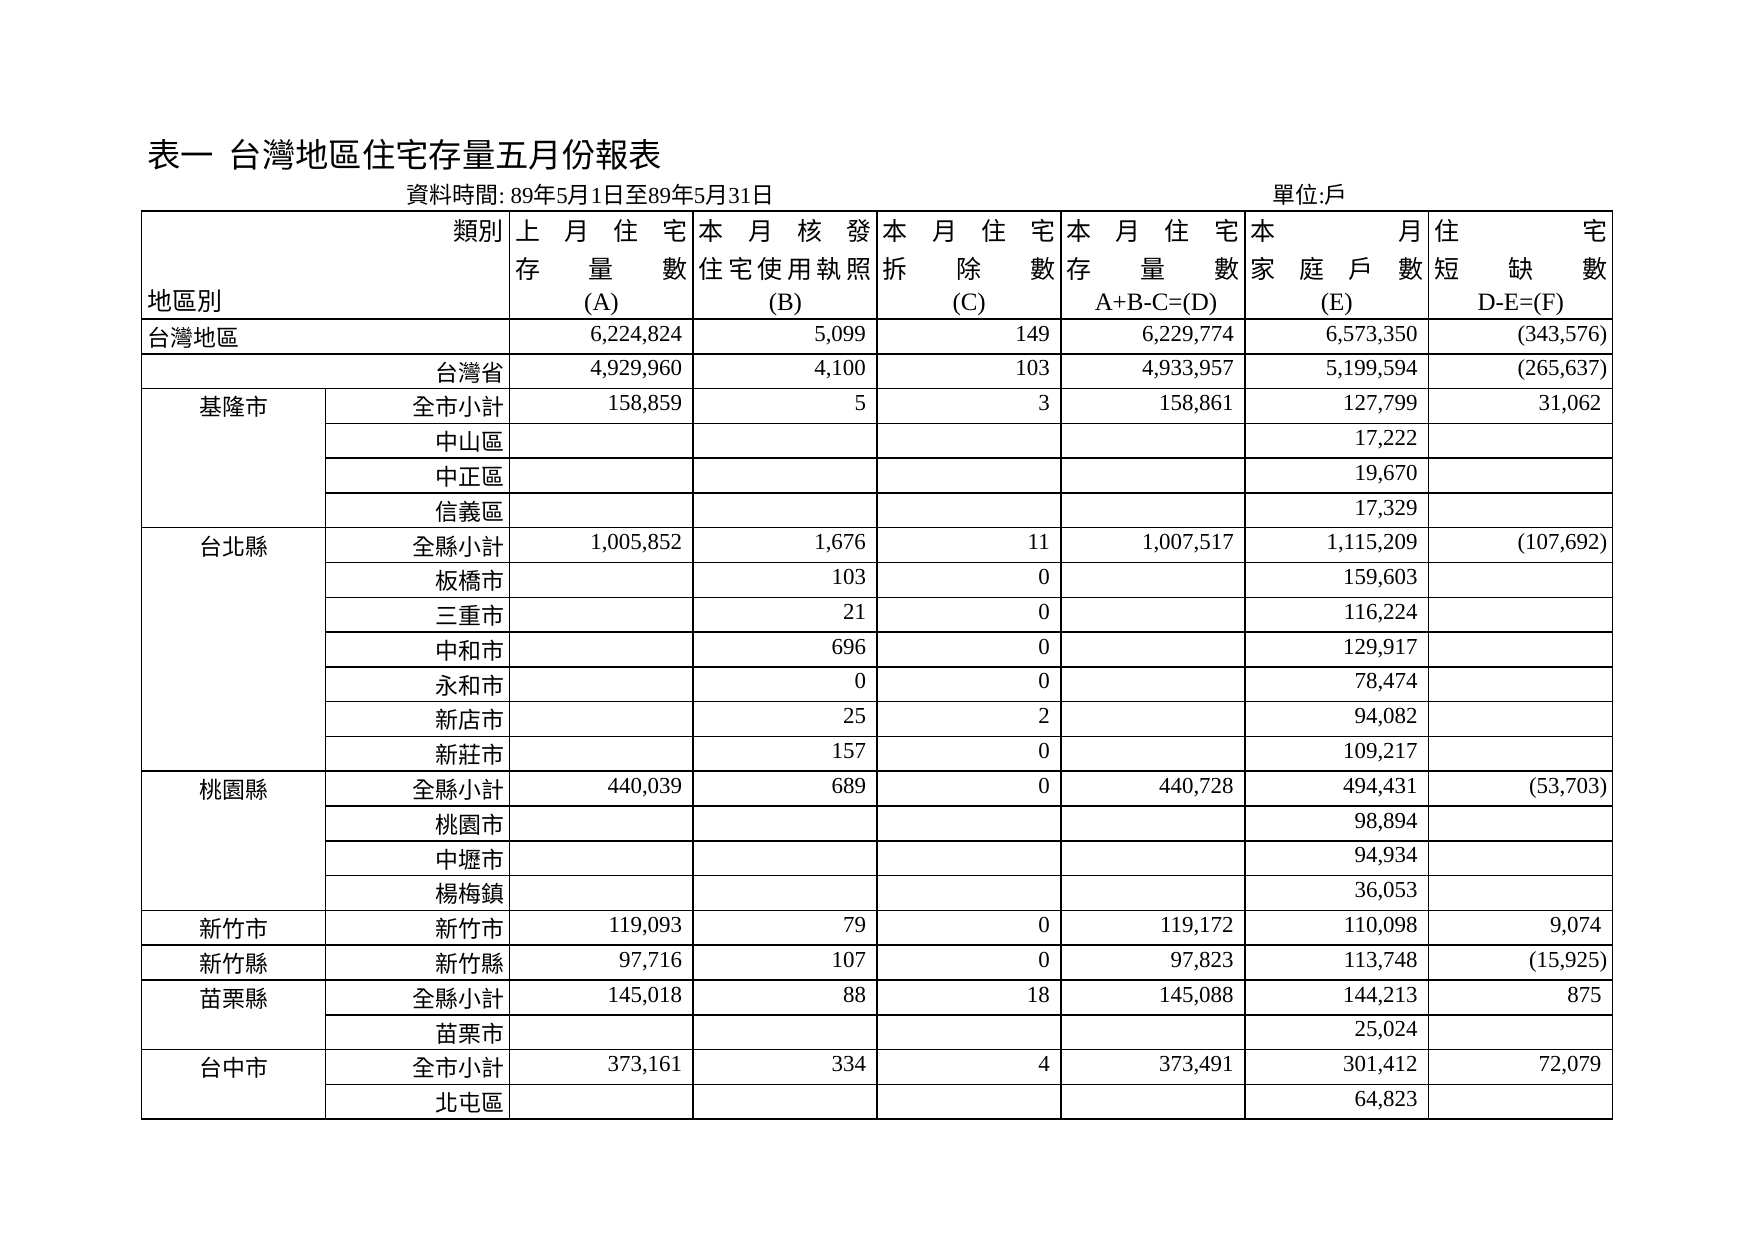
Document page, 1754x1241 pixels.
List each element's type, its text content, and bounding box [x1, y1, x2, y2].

table_cell 144,213 [1246, 981, 1428, 1014]
table_cell 全縣小計 [326, 981, 509, 1014]
table_cell 4,933,957 [1062, 355, 1244, 388]
table_header 表一 台灣地區住宅存量五月份報表 [142, 129, 1613, 177]
table_cell [878, 1085, 1060, 1118]
table_cell [1429, 842, 1612, 875]
table_cell [510, 876, 692, 909]
table_cell 0 [878, 668, 1060, 701]
table_cell [510, 668, 692, 701]
table_cell 19,670 [1246, 459, 1428, 492]
table_cell 中壢市 [326, 842, 509, 875]
table_cell 119,093 [510, 911, 692, 944]
table_cell 494,431 [1246, 772, 1428, 805]
table_cell 三重市 [326, 598, 509, 631]
table_cell 0 [878, 946, 1060, 979]
table_cell [694, 876, 876, 909]
table_cell [1429, 424, 1612, 457]
table_cell [1062, 1016, 1244, 1049]
table_cell 72,079 [1429, 1050, 1612, 1083]
table_cell 中山區 [326, 424, 509, 457]
table_cell 373,161 [510, 1050, 692, 1083]
table_cell [1062, 1085, 1244, 1118]
table_cell 存量數 [510, 248, 692, 286]
table_cell (107,692) [1429, 528, 1612, 562]
table_cell 苗栗縣 [142, 981, 325, 1049]
table_cell 本月 [1246, 212, 1428, 248]
table_cell 158,859 [510, 389, 692, 422]
table_cell 1,115,209 [1246, 528, 1428, 562]
table_cell 基隆市 [142, 389, 325, 527]
table_cell 1,005,852 [510, 528, 692, 562]
table_cell 6,229,774 [1062, 320, 1244, 353]
table_cell [694, 807, 876, 840]
table_cell [1062, 563, 1244, 596]
table_cell 苗栗市 [326, 1016, 509, 1049]
table_cell [510, 598, 692, 631]
table_cell 楊梅鎮 [326, 876, 509, 909]
table_cell 110,098 [1246, 911, 1428, 944]
table_cell (A) [510, 286, 692, 318]
table_cell 新竹市 [142, 911, 325, 944]
table_cell 31,062 [1429, 389, 1612, 422]
table_cell 94,934 [1246, 842, 1428, 875]
table_cell [694, 424, 876, 457]
table_cell 全市小計 [326, 1050, 509, 1083]
table_cell [1429, 1016, 1612, 1049]
table_cell 157 [694, 737, 876, 770]
table_cell [1062, 424, 1244, 457]
table_cell [1062, 668, 1244, 701]
table_cell [1062, 459, 1244, 492]
table_cell [1429, 459, 1612, 492]
table_cell 17,222 [1246, 424, 1428, 457]
table_cell [510, 807, 692, 840]
table_cell (53,703) [1429, 772, 1612, 805]
table_cell [510, 702, 692, 736]
table_cell 本月核發 [694, 212, 876, 248]
table_cell [878, 876, 1060, 909]
table_cell [510, 494, 692, 527]
table_cell [510, 563, 692, 596]
table_cell 11 [878, 528, 1060, 562]
table_cell (265,637) [1429, 355, 1612, 388]
table_cell 127,799 [1246, 389, 1428, 422]
table_cell 440,039 [510, 772, 692, 805]
table_cell 6,573,350 [1246, 320, 1428, 353]
table_cell [1062, 494, 1244, 527]
table_cell [878, 807, 1060, 840]
table_cell 64,823 [1246, 1085, 1428, 1118]
table_cell [510, 842, 692, 875]
table_cell 台灣省 [142, 355, 509, 388]
table_cell 4,100 [694, 355, 876, 388]
table_cell 存量數 [1062, 248, 1244, 286]
table_cell 6,224,824 [510, 320, 692, 353]
table_cell 拆除數 [878, 248, 1060, 286]
table_cell 家庭戶數 [1246, 248, 1428, 286]
table_cell [1429, 598, 1612, 631]
table_cell 25,024 [1246, 1016, 1428, 1049]
table_cell [510, 459, 692, 492]
table_cell 0 [878, 598, 1060, 631]
table_cell 類別 地區別 [142, 212, 509, 318]
table_cell [1429, 633, 1612, 666]
table_cell 103 [878, 355, 1060, 388]
table_cell 107 [694, 946, 876, 979]
table_cell 145,088 [1062, 981, 1244, 1014]
table_cell 中和市 [326, 633, 509, 666]
table_cell 桃園市 [326, 807, 509, 840]
table_cell (B) [694, 286, 876, 318]
table_cell [1429, 494, 1612, 527]
table_cell 新竹市 [326, 911, 509, 944]
table_cell [1429, 702, 1612, 736]
table_cell 5 [694, 389, 876, 422]
table_cell (15,925) [1429, 946, 1612, 979]
table_cell [1429, 563, 1612, 596]
table_cell 北屯區 [326, 1085, 509, 1118]
table_cell 台北縣 [142, 528, 325, 770]
table_cell [510, 633, 692, 666]
table_cell (343,576) [1429, 320, 1612, 353]
table_cell 全縣小計 [326, 528, 509, 562]
table_cell 129,917 [1246, 633, 1428, 666]
table_cell 21 [694, 598, 876, 631]
table_cell [1429, 807, 1612, 840]
table_cell 全市小計 [326, 389, 509, 422]
table_cell [694, 459, 876, 492]
table_cell 78,474 [1246, 668, 1428, 701]
table_cell [510, 424, 692, 457]
table_cell [694, 494, 876, 527]
table_cell 永和市 [326, 668, 509, 701]
table_cell 0 [878, 563, 1060, 596]
table_cell A+B-C=(D) [1062, 286, 1244, 318]
table_cell 334 [694, 1050, 876, 1083]
table_cell 103 [694, 563, 876, 596]
table_cell 1,007,517 [1062, 528, 1244, 562]
table_cell 119,172 [1062, 911, 1244, 944]
table_cell [1429, 1085, 1612, 1118]
table_cell 板橋市 [326, 563, 509, 596]
table_cell 149 [878, 320, 1060, 353]
table_cell 25 [694, 702, 876, 736]
table_cell 0 [694, 668, 876, 701]
table_cell [878, 424, 1060, 457]
table_cell [510, 737, 692, 770]
table_cell [694, 842, 876, 875]
table_cell 79 [694, 911, 876, 944]
table_cell 0 [878, 737, 1060, 770]
table_cell 145,018 [510, 981, 692, 1014]
table_cell 新莊市 [326, 737, 509, 770]
table_cell 2 [878, 702, 1060, 736]
table_cell 97,716 [510, 946, 692, 979]
table_cell [878, 842, 1060, 875]
table_cell 住宅 [1429, 212, 1612, 248]
table_cell [878, 1016, 1060, 1049]
table_cell 4,929,960 [510, 355, 692, 388]
table_cell 新店市 [326, 702, 509, 736]
table_cell [1062, 876, 1244, 909]
table_cell 98,894 [1246, 807, 1428, 840]
table_cell 全縣小計 [326, 772, 509, 805]
table_cell 440,728 [1062, 772, 1244, 805]
table_cell 台灣地區 [142, 320, 509, 353]
table_cell 5,199,594 [1246, 355, 1428, 388]
table_cell [510, 1016, 692, 1049]
table_cell [1429, 668, 1612, 701]
table_cell [878, 459, 1060, 492]
table_cell 875 [1429, 981, 1612, 1014]
table_cell 9,074 [1429, 911, 1612, 944]
table_cell 上月住宅 [510, 212, 692, 248]
table_cell [1062, 702, 1244, 736]
table_cell 158,861 [1062, 389, 1244, 422]
table_cell [1062, 737, 1244, 770]
table_cell 36,053 [1246, 876, 1428, 909]
table_cell 短缺數 [1429, 248, 1612, 286]
table_cell (E) [1246, 286, 1428, 318]
table_cell 住宅使用執照 [694, 248, 876, 286]
table_cell [1062, 633, 1244, 666]
table_cell [694, 1085, 876, 1118]
table_cell 信義區 [326, 494, 509, 527]
table_cell 0 [878, 633, 1060, 666]
table_cell [510, 1085, 692, 1118]
table_cell [1062, 598, 1244, 631]
table_cell [1429, 737, 1612, 770]
table_cell 116,224 [1246, 598, 1428, 631]
table_cell 94,082 [1246, 702, 1428, 736]
table_cell 159,603 [1246, 563, 1428, 596]
table_cell 689 [694, 772, 876, 805]
table_cell 台中市 [142, 1050, 325, 1118]
table_cell 桃園縣 [142, 772, 325, 909]
table_cell 88 [694, 981, 876, 1014]
table_cell 中正區 [326, 459, 509, 492]
table_cell 301,412 [1246, 1050, 1428, 1083]
table_cell D-E=(F) [1429, 286, 1612, 318]
table_cell [1062, 807, 1244, 840]
table_cell 696 [694, 633, 876, 666]
table_cell 4 [878, 1050, 1060, 1083]
table_cell 本月住宅 [1062, 212, 1244, 248]
table_cell 0 [878, 911, 1060, 944]
table_cell 17,329 [1246, 494, 1428, 527]
table_cell 5,099 [694, 320, 876, 353]
table_cell 97,823 [1062, 946, 1244, 979]
table_cell (C) [878, 286, 1060, 318]
table_cell 18 [878, 981, 1060, 1014]
table_cell 資料時間: 89年5月1日至89年5月31日 單位:戶 [142, 177, 1613, 210]
table_cell 109,217 [1246, 737, 1428, 770]
table_cell [1429, 876, 1612, 909]
table_cell 本月住宅 [878, 212, 1060, 248]
table_cell [1062, 842, 1244, 875]
table_cell [878, 494, 1060, 527]
table_cell 新竹縣 [142, 946, 325, 979]
table_cell 3 [878, 389, 1060, 422]
table_cell 373,491 [1062, 1050, 1244, 1083]
table_cell 113,748 [1246, 946, 1428, 979]
table_cell 新竹縣 [326, 946, 509, 979]
table_cell [694, 1016, 876, 1049]
table_cell 0 [878, 772, 1060, 805]
table_cell 1,676 [694, 528, 876, 562]
